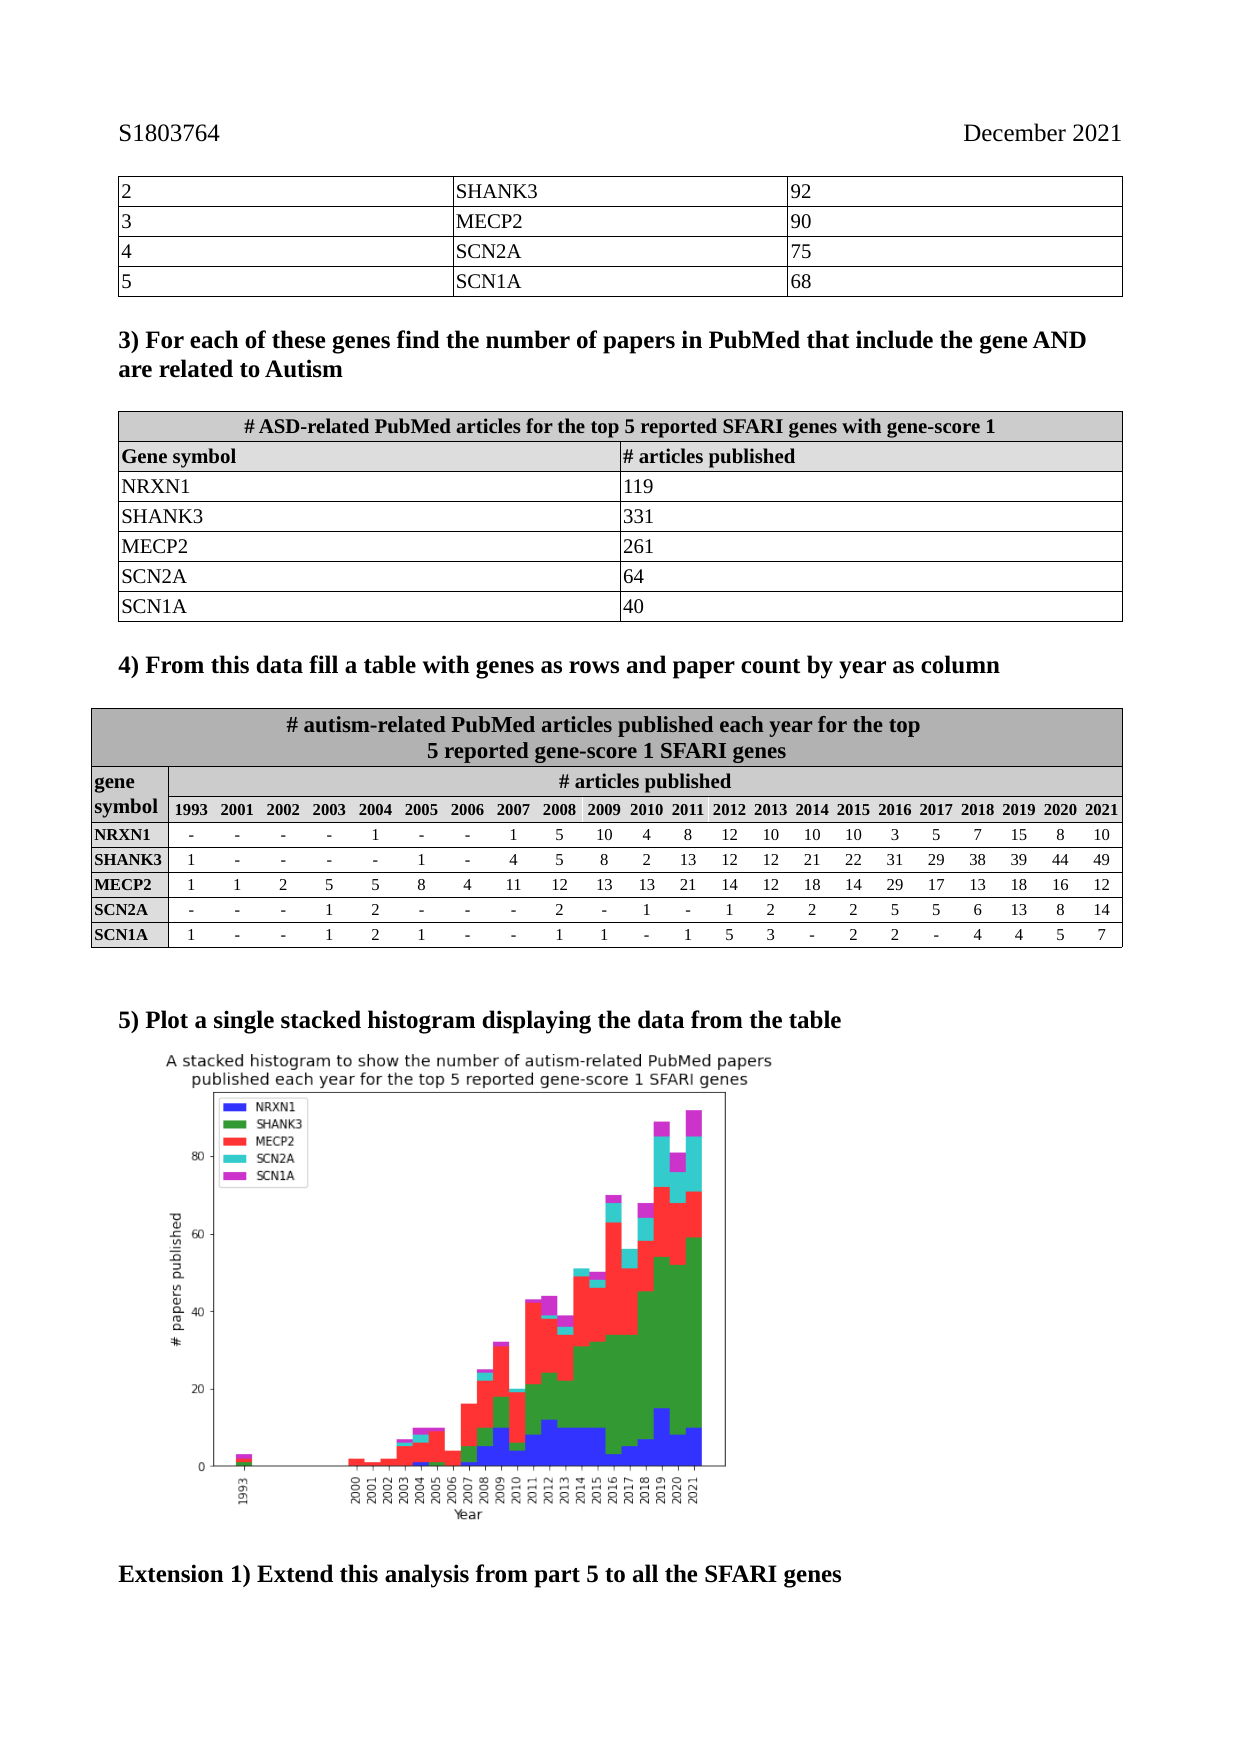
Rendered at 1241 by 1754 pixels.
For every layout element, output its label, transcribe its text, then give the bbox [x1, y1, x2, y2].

table_cell 13 [957, 873, 998, 897]
table_cell 15 [998, 823, 1039, 847]
table_cell SHANK3 [454, 177, 787, 206]
table_cell SCN1A [454, 267, 787, 296]
table_cell 31 [874, 848, 915, 872]
table_cell - [444, 923, 490, 947]
table_cell - [583, 898, 626, 922]
text 5) Plot a single stacked histogram displaying the data from the table Extension 1) Extend this analysis from part 5 to all the SFARI genes [118, 1005, 1122, 1588]
table_cell - [444, 823, 490, 847]
table_cell 1 [583, 923, 626, 947]
table_cell - [260, 923, 306, 947]
table_cell 1 [626, 898, 667, 922]
table_cell 2 [119, 177, 453, 206]
table_cell 13 [626, 873, 667, 897]
table_cell - [791, 923, 833, 947]
table_cell 14 [1081, 898, 1122, 922]
table_cell 119 [621, 472, 1122, 501]
table_cell 75 [788, 237, 1122, 266]
table_cell 2019 [998, 797, 1039, 822]
table_cell 331 [621, 502, 1122, 531]
table_cell 10 [791, 823, 833, 847]
table_cell 2014 [791, 797, 833, 822]
table_cell SHANK3 [119, 502, 620, 531]
table_cell SCN1A [119, 592, 620, 621]
table_cell - [260, 848, 306, 872]
table_cell 2 [750, 898, 791, 922]
table_cell gene symbol [92, 767, 168, 822]
table_cell 2 [626, 848, 667, 872]
table_cell 3 [874, 823, 915, 847]
table_cell 5 [536, 823, 582, 847]
table_cell 2012 [709, 797, 750, 822]
table_cell 7 [1081, 923, 1122, 947]
table_cell 2021 [1081, 797, 1122, 822]
table_cell 2016 [874, 797, 915, 822]
table_cell 64 [621, 562, 1122, 591]
table_cell 2004 [352, 797, 398, 822]
table_cell 1 [169, 848, 214, 872]
table_cell 4 [490, 848, 536, 872]
table_cell 2007 [490, 797, 536, 822]
table_cell 5 [915, 823, 957, 847]
table_cell 1 [306, 898, 352, 922]
table_header # ASD-related PubMed articles for the top 5 reported SFARI genes with gene-score 1 [119, 412, 1122, 441]
table_cell 92 [788, 177, 1122, 206]
table_cell 2 [352, 898, 398, 922]
table_cell 5 [1039, 923, 1081, 947]
table_cell 21 [667, 873, 708, 897]
table_cell 4 [444, 873, 490, 897]
table_cell 2003 [306, 797, 352, 822]
table_cell - [398, 898, 444, 922]
table_cell 2 [874, 923, 915, 947]
table_cell 2008 [536, 797, 582, 822]
table_cell 1 [306, 923, 352, 947]
table_cell 90 [788, 207, 1122, 236]
table_cell 22 [833, 848, 874, 872]
table_cell - [214, 823, 260, 847]
table_cell 4 [626, 823, 667, 847]
table_cell 2 [833, 923, 874, 947]
table_cell 2 [536, 898, 582, 922]
table_cell 8 [667, 823, 708, 847]
table_cell 10 [833, 823, 874, 847]
table_cell 12 [750, 873, 791, 897]
table_cell 39 [998, 848, 1039, 872]
table_cell 18 [791, 873, 833, 897]
picture [158, 1046, 780, 1531]
text 4) From this data fill a table with genes as rows and paper count by year as column [118, 650, 1122, 679]
table_cell 2001 [214, 797, 260, 822]
table_cell 6 [957, 898, 998, 922]
table_cell 4 [957, 923, 998, 947]
table_cell 10 [1081, 823, 1122, 847]
table_cell - [444, 898, 490, 922]
table_cell 2010 [626, 797, 667, 822]
table_cell 5 [874, 898, 915, 922]
table_cell 1 [490, 823, 536, 847]
table_cell - [626, 923, 667, 947]
table_cell 12 [536, 873, 582, 897]
table_cell MECP2 [119, 532, 620, 561]
table_cell - [214, 848, 260, 872]
table_cell 5 [915, 898, 957, 922]
table_cell SCN2A [119, 562, 620, 591]
table_cell 4 [998, 923, 1039, 947]
table_cell - [169, 823, 214, 847]
table_cell 29 [915, 848, 957, 872]
table_cell 2013 [750, 797, 791, 822]
table_cell 2002 [260, 797, 306, 822]
table_cell - [915, 923, 957, 947]
table_cell 12 [1081, 873, 1122, 897]
table_cell Gene symbol [119, 442, 620, 471]
table_cell 2 [833, 898, 874, 922]
table_cell SCN2A [454, 237, 787, 266]
table_cell 13 [583, 873, 626, 897]
table_cell 1993 [169, 797, 214, 822]
table_cell - [306, 848, 352, 872]
table_cell 18 [998, 873, 1039, 897]
table_cell 2009 [583, 797, 626, 822]
table_cell 40 [621, 592, 1122, 621]
table_cell 2 [260, 873, 306, 897]
table_cell - [214, 923, 260, 947]
table_cell 2 [791, 898, 833, 922]
table_cell 14 [709, 873, 750, 897]
text 3) For each of these genes find the number of papers in PubMed that include the gene AND are related to Autism [118, 325, 1122, 411]
table_cell # articles published [621, 442, 1122, 471]
table_cell 2015 [833, 797, 874, 822]
table_cell 8 [398, 873, 444, 897]
table_cell 16 [1039, 873, 1081, 897]
table_cell SHANK3 [92, 848, 168, 872]
table_cell 10 [583, 823, 626, 847]
table_cell 4 [119, 237, 453, 266]
table_cell 1 [398, 923, 444, 947]
table_cell - [260, 823, 306, 847]
table_cell SCN2A [92, 898, 168, 922]
table_cell 1 [709, 898, 750, 922]
table_cell 68 [788, 267, 1122, 296]
table_cell 12 [750, 848, 791, 872]
table_cell 44 [1039, 848, 1081, 872]
table_cell - [306, 823, 352, 847]
table_cell 1 [352, 823, 398, 847]
table_cell - [444, 848, 490, 872]
table_cell 5 [352, 873, 398, 897]
table_cell 8 [1039, 823, 1081, 847]
table_cell 29 [874, 873, 915, 897]
table_header # autism-related PubMed articles published each year for the top 5 reported gene-score 1 SFARI genes [92, 709, 1122, 766]
table_cell 5 [536, 848, 582, 872]
table_cell 2020 [1039, 797, 1081, 822]
table_cell 2017 [915, 797, 957, 822]
table_cell 2011 [667, 797, 708, 822]
table_cell MECP2 [92, 873, 168, 897]
table_cell 11 [490, 873, 536, 897]
table_cell 2005 [398, 797, 444, 822]
table_cell 1 [169, 873, 214, 897]
table_cell 1 [169, 923, 214, 947]
table_cell 49 [1081, 848, 1122, 872]
table_cell 261 [621, 532, 1122, 561]
table_cell 3 [119, 207, 453, 236]
table_cell MECP2 [454, 207, 787, 236]
table_cell - [169, 898, 214, 922]
table_cell 2018 [957, 797, 998, 822]
table_cell 17 [915, 873, 957, 897]
table_cell 13 [998, 898, 1039, 922]
table_cell 5 [306, 873, 352, 897]
table_cell - [490, 923, 536, 947]
table_cell 8 [583, 848, 626, 872]
table_cell 13 [667, 848, 708, 872]
table_cell - [260, 898, 306, 922]
table_cell NRXN1 [119, 472, 620, 501]
table_cell 14 [833, 873, 874, 897]
table_cell 21 [791, 848, 833, 872]
table_cell 1 [536, 923, 582, 947]
table_cell 12 [709, 848, 750, 872]
table_cell 2 [352, 923, 398, 947]
table_cell 5 [119, 267, 453, 296]
table_cell - [214, 898, 260, 922]
table_cell NRXN1 [92, 823, 168, 847]
table_cell 8 [1039, 898, 1081, 922]
table_cell 1 [398, 848, 444, 872]
table_cell 5 [709, 923, 750, 947]
table_cell 12 [709, 823, 750, 847]
table_cell - [352, 848, 398, 872]
table_cell - [398, 823, 444, 847]
table_cell 1 [667, 923, 708, 947]
table_cell 7 [957, 823, 998, 847]
table_cell SCN1A [92, 923, 168, 947]
table_cell 38 [957, 848, 998, 872]
table_cell 10 [750, 823, 791, 847]
table_cell 3 [750, 923, 791, 947]
table_cell 2006 [444, 797, 490, 822]
table_cell # articles published [169, 767, 1122, 796]
table_cell 1 [214, 873, 260, 897]
table_cell - [490, 898, 536, 922]
table_cell - [667, 898, 708, 922]
